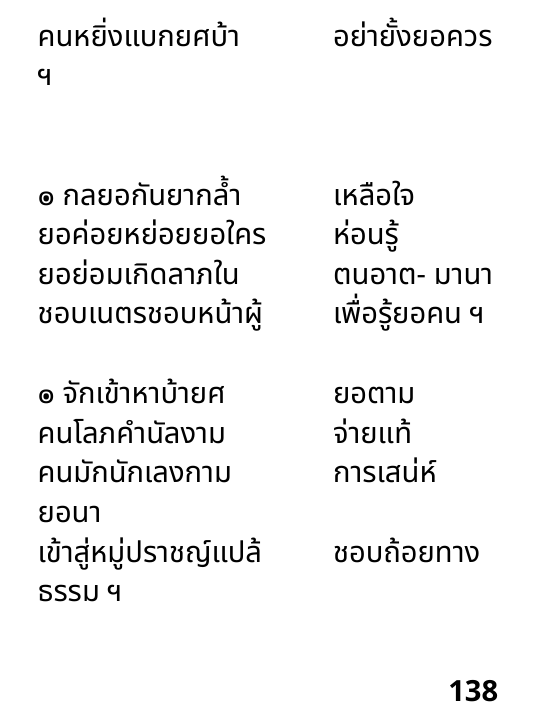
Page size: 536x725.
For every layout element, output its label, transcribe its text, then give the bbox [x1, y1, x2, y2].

text ยอย่อมเกิดลาภใน ตนอาต- มานา [37, 253, 498, 293]
text ๏ กลยอกันยากล้ำ เหลือใจ [37, 174, 498, 213]
text ๏ จักเข้าหาบ้ายศ ยอตาม [37, 372, 498, 412]
text ชอบเนตรชอบหน้าผู้ เพื่อรู้ยอคน ฯ [37, 293, 498, 332]
text คนโลภคำนัลงาม จ่ายแท้ [37, 412, 498, 452]
text เข้าสู่หมู่ปราชญ์แปล้ ชอบถ้อยทางธรรม ฯ [37, 531, 498, 610]
text คนมักนักเลงกาม การเสน่ห์ ยอนา [37, 452, 498, 531]
text ยอค่อยหย่อยยอใคร ห่อนรู้ [37, 213, 498, 253]
text คนหยิ่งแบกยศบ้า อย่ายั้งยอควร ฯ [37, 15, 498, 94]
